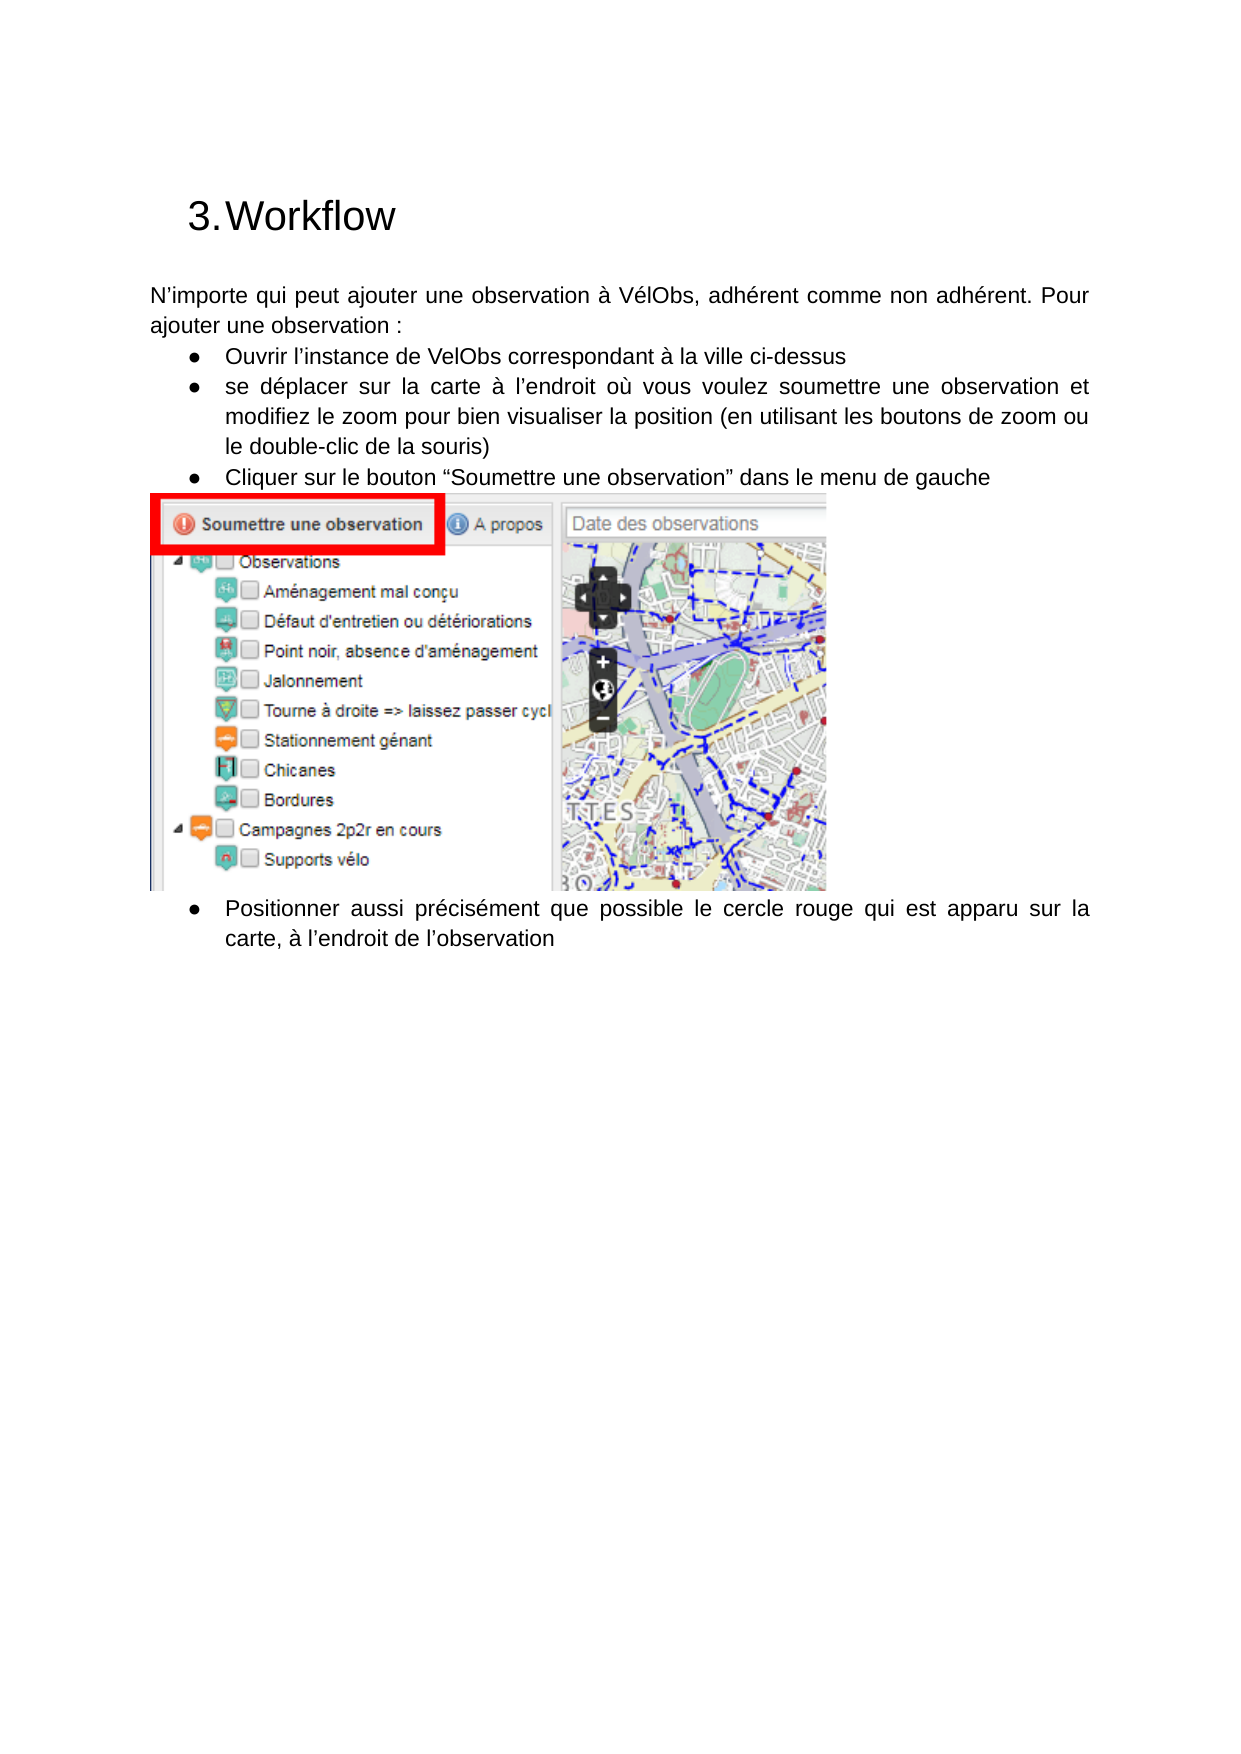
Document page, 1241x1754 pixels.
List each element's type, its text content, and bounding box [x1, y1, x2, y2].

text N’importe qui peut ajouter une observation à VélObs, adhérent comme non adhérent. Pour ajouter une observation : [150, 282, 1090, 339]
picture [150, 493, 827, 891]
subtitle Workflow [187, 192, 1090, 239]
list Ouvrir l’instance de VelObs correspondant à la ville ci-dessus [187, 343, 1090, 369]
list Cliquer sur le bouton “Soumettre une observation” dans le menu de gauche [187, 463, 1090, 490]
list se déplacer sur la carte à l’endroit où vous voulez soumettre une observation et modifiez le zoom pour bien visualiser la position (en utilisant les boutons de zoom ou le double-clic de la souris) [187, 373, 1090, 460]
list Positionner aussi précisément que possible le cercle rouge qui est apparu sur la carte, à l’endroit de l’observation [187, 894, 1090, 951]
